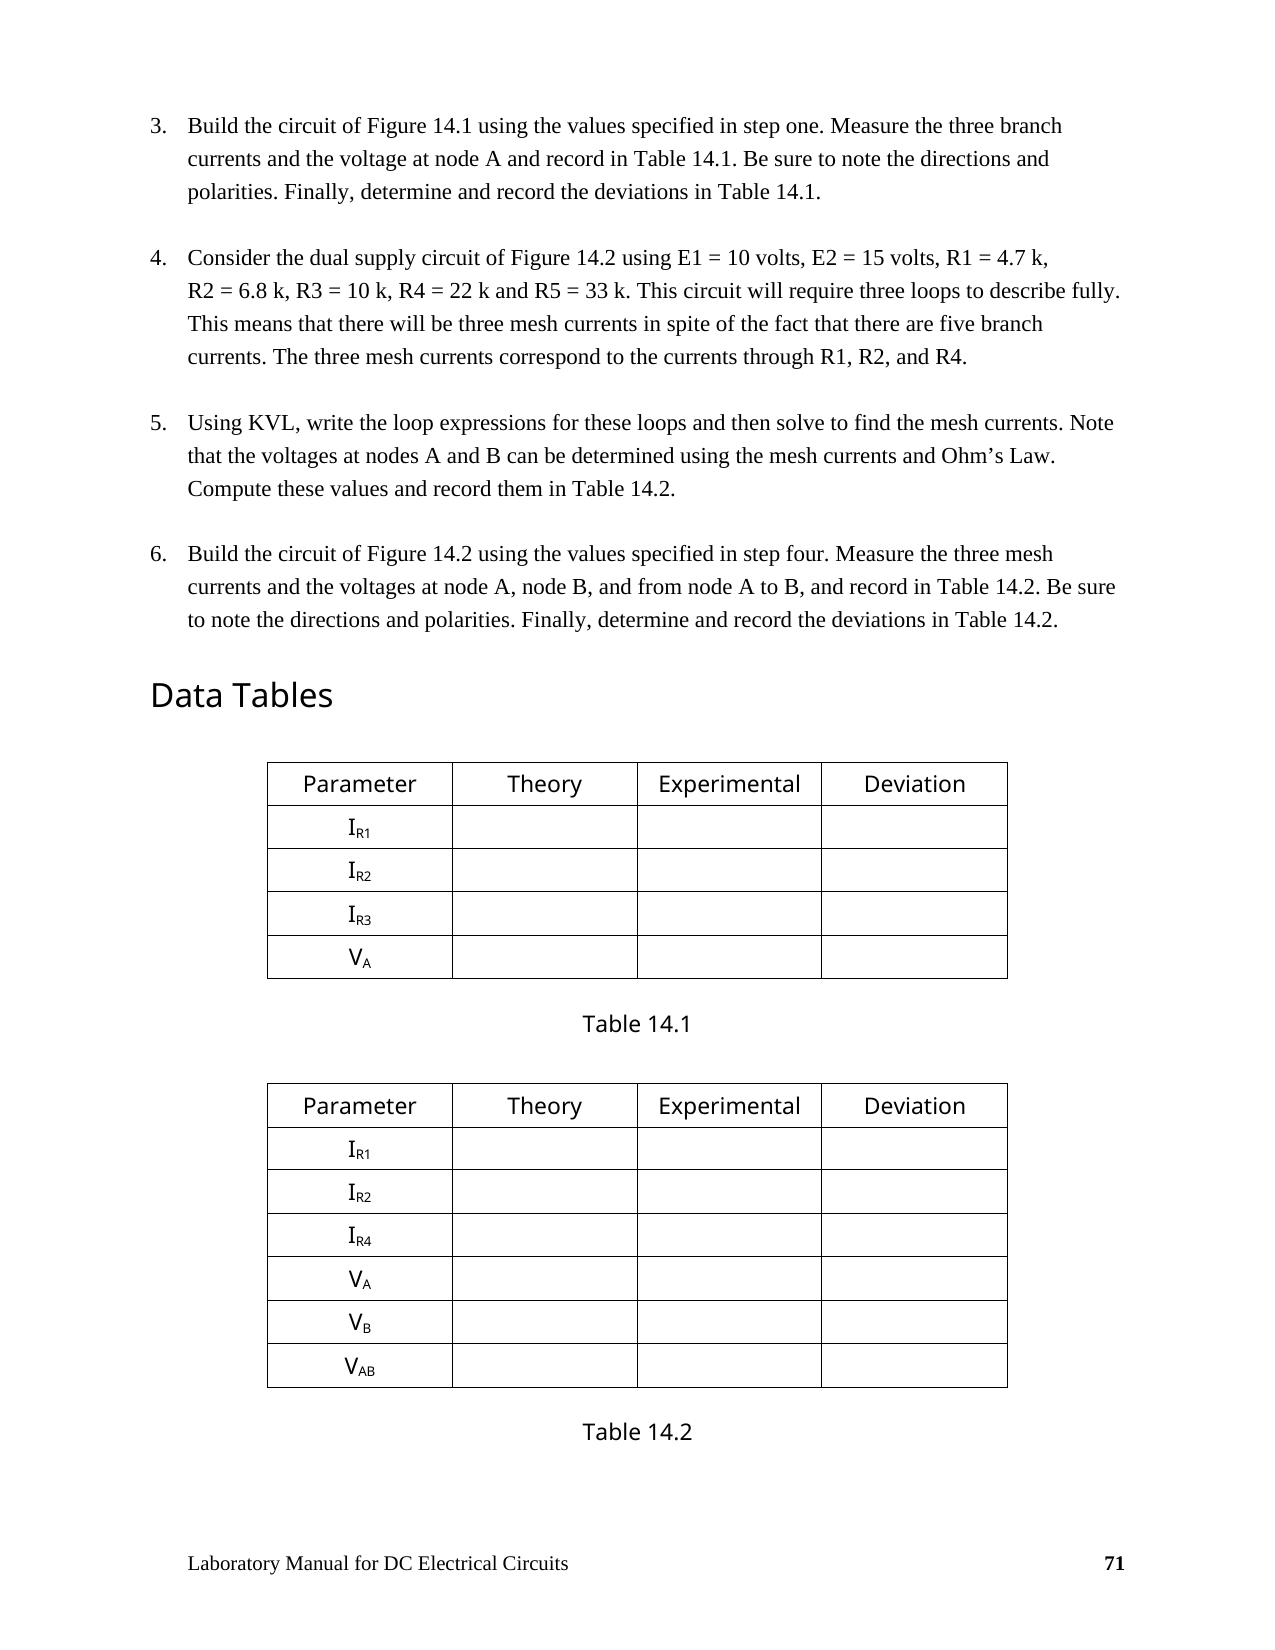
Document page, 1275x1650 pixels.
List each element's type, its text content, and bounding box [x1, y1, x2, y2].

table_header Theory [453, 1084, 637, 1127]
table_cell IR4 [268, 1214, 452, 1256]
list Consider the dual supply circuit of Figure 14.2 using E1 = 10 volts, E2 = 15 volts, R1 = 4.7 k, R2 = 6.8 k, R3 = 10 k, R4 = 22 k and R5 = 33 k. This circuit will require three loops to describe fully. This means that there will be three mesh currents in spite of the fact that there are five branch currents. The three mesh currents correspond to the currents through R1, R2, and R4. [150, 244, 1125, 369]
table_cell [822, 1214, 1007, 1256]
table_header Parameter [268, 763, 452, 805]
table_cell VA [268, 936, 452, 978]
table_cell [638, 1214, 821, 1256]
table_header Theory [453, 763, 637, 805]
table_cell [638, 1257, 821, 1299]
table_cell [638, 892, 821, 935]
table_cell [453, 1257, 637, 1299]
table_cell [638, 849, 821, 891]
text Data Tables [150, 672, 1125, 717]
table_header Experimental [638, 1084, 821, 1127]
text Table 14.2 [150, 1416, 1125, 1448]
table_cell VA [268, 1257, 452, 1299]
table_cell [822, 1257, 1007, 1299]
table_cell [453, 1301, 637, 1343]
table_cell [453, 806, 637, 848]
table_header Deviation [822, 1084, 1007, 1127]
table_cell [822, 936, 1007, 978]
table_cell [822, 806, 1007, 848]
list Using KVL, write the loop expressions for these loops and then solve to find the mesh currents. Note that the voltages at nodes A and B can be determined using the mesh currents and Ohm’s Law. Compute these values and record them in Table 14.2. [150, 409, 1125, 501]
table_cell [453, 1214, 637, 1256]
table_cell VB [268, 1301, 452, 1343]
table_cell [638, 1301, 821, 1343]
table_cell [638, 806, 821, 848]
table_cell IR1 [268, 806, 452, 848]
table_cell [822, 1344, 1007, 1387]
table_header Experimental [638, 763, 821, 805]
text Table 14.1 [150, 1008, 1125, 1039]
table_cell [453, 892, 637, 935]
table_cell IR3 [268, 892, 452, 935]
table_cell [822, 849, 1007, 891]
table_cell [822, 1301, 1007, 1343]
table_cell [638, 1344, 821, 1387]
list Build the circuit of Figure 14.1 using the values specified in step one. Measure the three branch currents and the voltage at node A and record in Table 14.1. Be sure to note the directions and polarities. Finally, determine and record the deviations in Table 14.1. [150, 112, 1125, 205]
table_cell [638, 1128, 821, 1169]
table_cell [453, 1170, 637, 1212]
table_cell [453, 849, 637, 891]
table_cell [822, 892, 1007, 935]
table_cell [453, 1128, 637, 1169]
table_cell [822, 1170, 1007, 1212]
table_cell [822, 1128, 1007, 1169]
table_cell [638, 936, 821, 978]
table_cell IR1 [268, 1128, 452, 1169]
table_cell VAB [268, 1344, 452, 1387]
table_cell IR2 [268, 1170, 452, 1212]
list Build the circuit of Figure 14.2 using the values specified in step four. Measure the three mesh currents and the voltages at node A, node B, and from node A to B, and record in Table 14.2. Be sure to note the directions and polarities. Finally, determine and record the deviations in Table 14.2. [150, 540, 1125, 633]
table_header Deviation [822, 763, 1007, 805]
table_cell [638, 1170, 821, 1212]
table_cell [453, 936, 637, 978]
table_cell IR2 [268, 849, 452, 891]
table_header Parameter [268, 1084, 452, 1127]
table_cell [453, 1344, 637, 1387]
